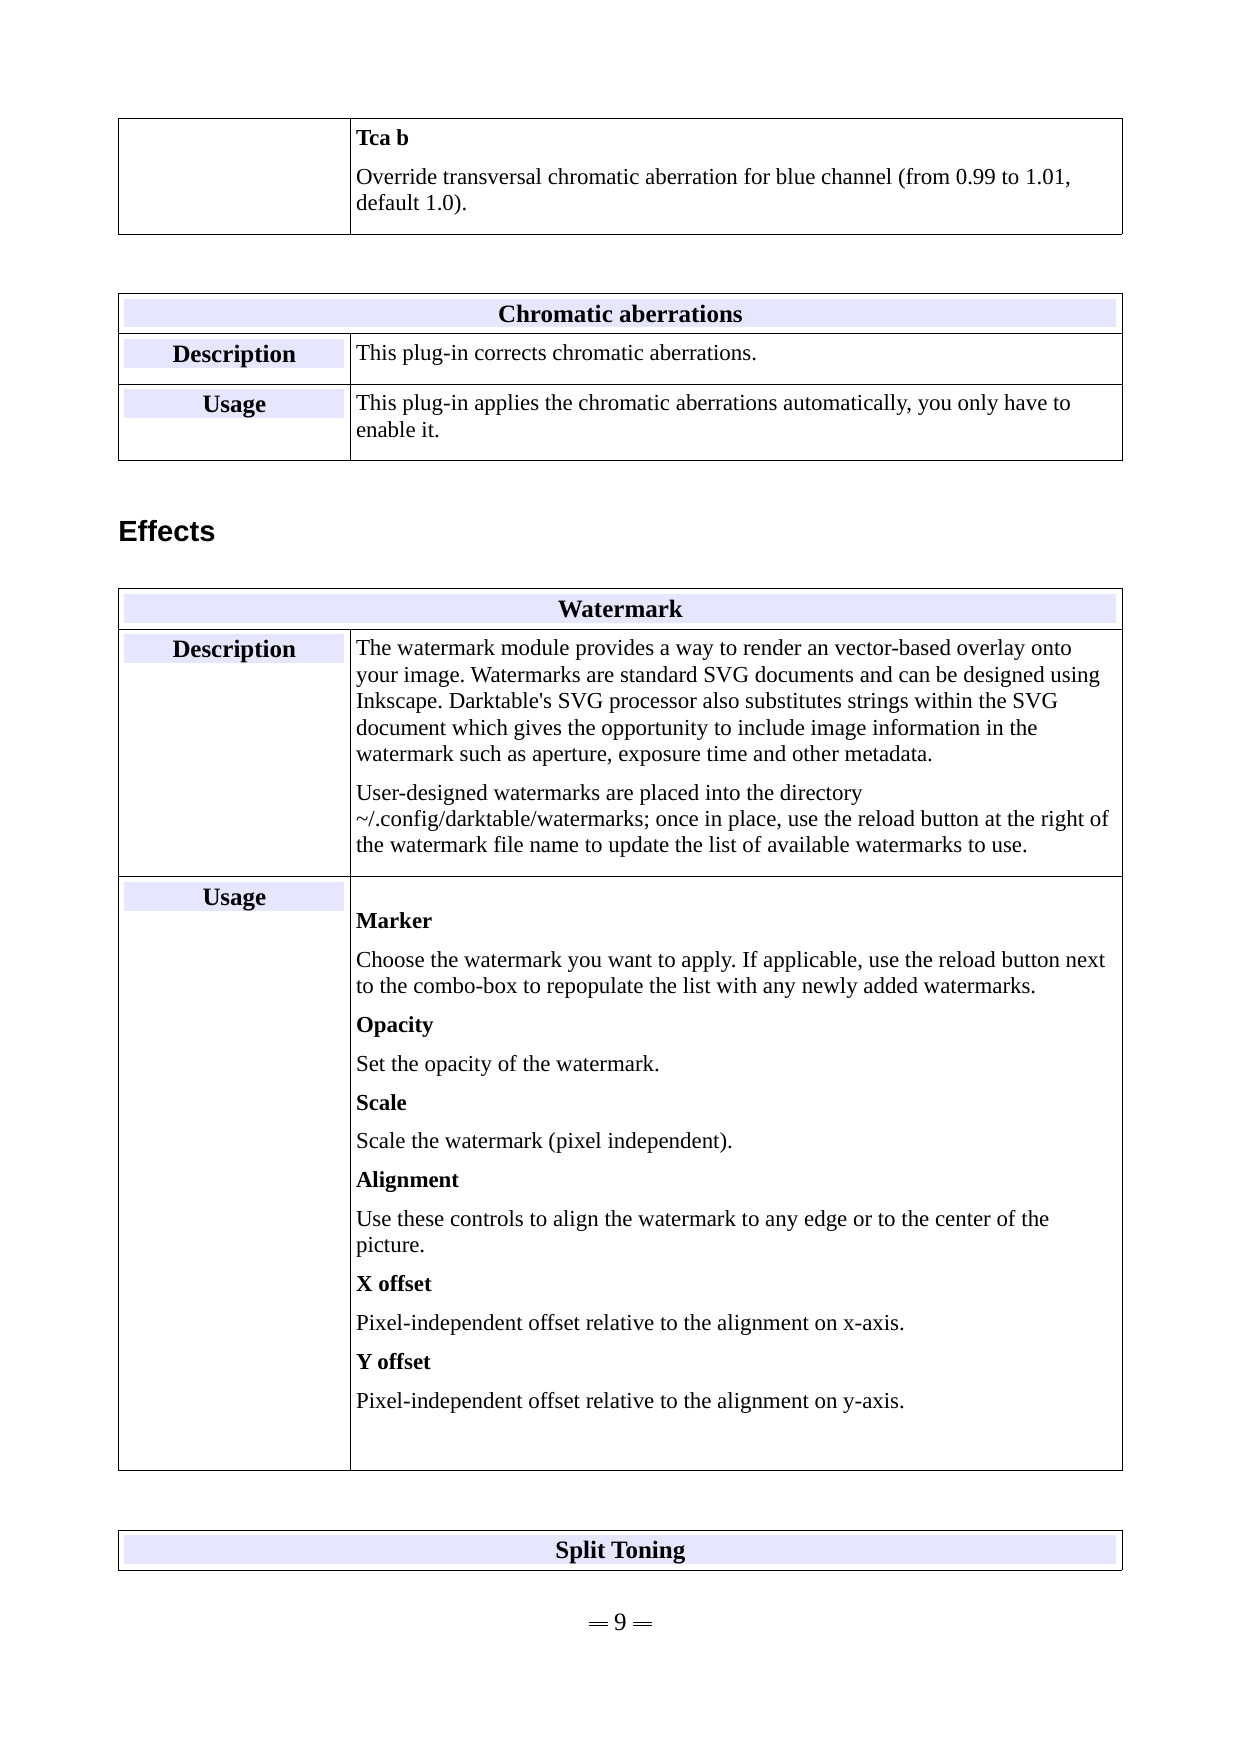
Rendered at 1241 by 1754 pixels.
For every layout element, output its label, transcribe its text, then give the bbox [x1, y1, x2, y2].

table_header Chromatic aberrations [119, 294, 1122, 333]
subtitle Effects [118, 513, 1122, 547]
table_cell This plug-in corrects chromatic aberrations. [351, 334, 1122, 383]
table_header Split Toning [119, 1531, 1122, 1570]
table_header Watermark [119, 589, 1122, 629]
table_cell [119, 119, 350, 234]
table_cell The watermark module provides a way to render an vector-based overlay onto your image. Watermarks are standard SVG documents and can be designed using Inkscape. Darktable's SVG processor also substitutes strings within the SVG document which gives the opportunity to include image information in the watermark such as aperture, exposure time and other metadata. User-designed watermarks are placed into the directory ~/.config/darktable/watermarks; once in place, use the reload button at the right of the watermark file name to update the list of available watermarks to use. [351, 630, 1122, 876]
table_cell Marker Choose the watermark you want to apply. If applicable, use the reload button next to the combo-box to repopulate the list with any newly added watermarks. Opacity Set the opacity of the watermark. Scale Scale the watermark (pixel independent). Alignment Use these controls to align the watermark to any edge or to the center of the picture. X offset Pixel-independent offset relative to the alignment on x-axis. Y offset Pixel-independent offset relative to the alignment on y-axis. [351, 877, 1122, 1470]
table_cell Tca b Override transversal chromatic aberration for blue channel (from 0.99 to 1.01, default 1.0). [351, 119, 1122, 234]
table_cell This plug-in applies the chromatic aberrations automatically, you only have to enable it. [351, 385, 1122, 460]
table_cell Usage [119, 877, 350, 1470]
table_cell Description [119, 334, 350, 383]
table_cell Description [119, 630, 350, 876]
table_cell Usage [119, 385, 350, 460]
